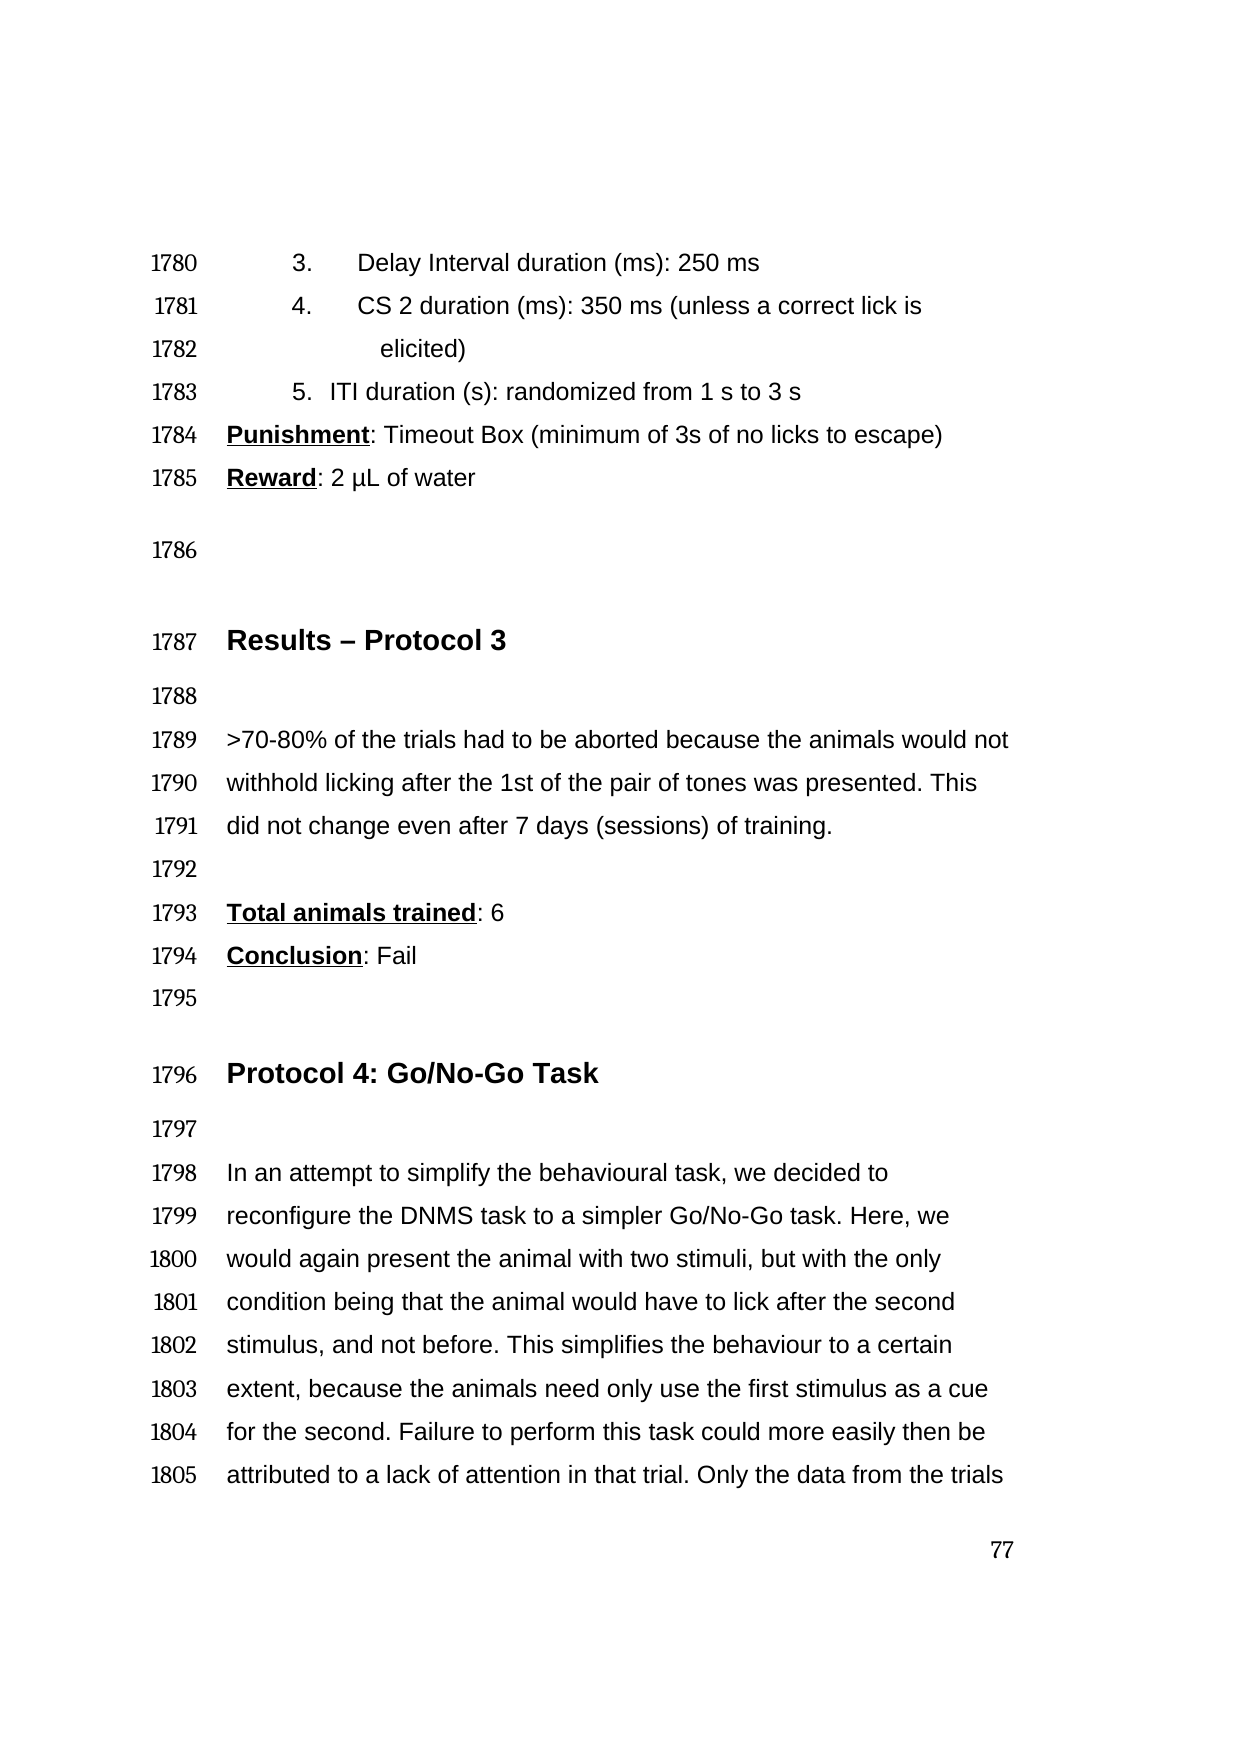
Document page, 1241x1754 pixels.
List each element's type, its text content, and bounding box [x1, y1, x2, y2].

text Conclusion: Fail [226, 941, 1014, 969]
subtitle Results – Protocol 3 [226, 623, 1014, 657]
text In an attempt to simplify the behavioural task, we decided to reconfigure the DNMS task to a simpler Go/No-Go task. Here, we would again present the animal with two stimuli, but with the only condition being that the animal would have to lick after the second stimulus, and not before. This simplifies the behaviour to a certain extent, because the animals need only use the first stimulus as a cue for the second. Failure to perform this task could more easily then be attributed to a lack of attention in that trial. Only the data from the trials [226, 1158, 1014, 1488]
list CS 2 duration (ms): 350 ms (unless a correct lick is elicited) [291, 291, 1014, 363]
list ITI duration (s): randomized from 1 s to 3 s [292, 377, 1014, 406]
list Delay Interval duration (ms): 250 ms [292, 248, 1014, 276]
text Punishment: Timeout Box (minimum of 3s of no licks to escape) [226, 420, 1014, 449]
text Reward: 2 µL of water [226, 463, 1014, 492]
text >70-80% of the trials had to be aborted because the animals would not withhold licking after the 1st of the pair of tones was presented. This did not change even after 7 days (sessions) of training. [226, 725, 1014, 840]
subtitle Protocol 4: Go/No-Go Task [226, 1056, 1014, 1090]
text Total animals trained: 6 [226, 898, 1014, 926]
